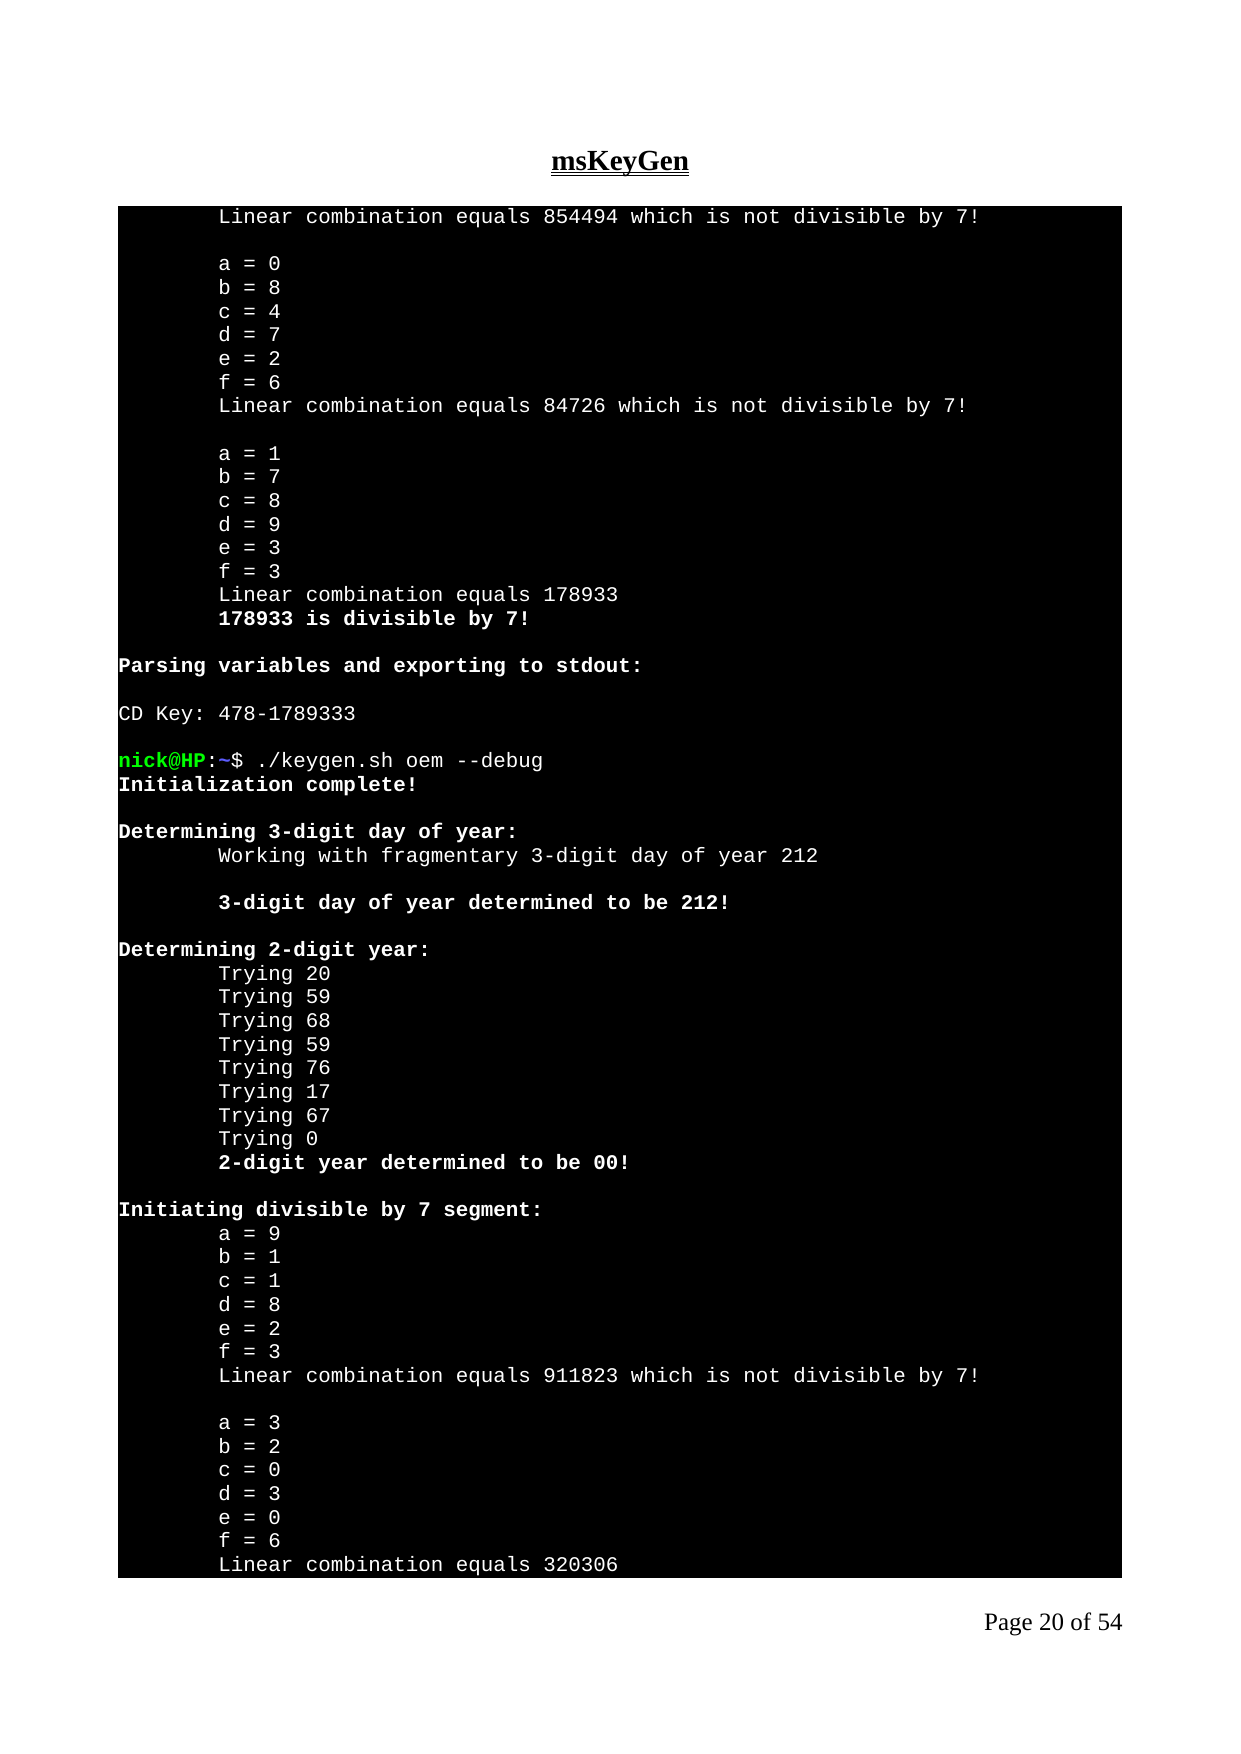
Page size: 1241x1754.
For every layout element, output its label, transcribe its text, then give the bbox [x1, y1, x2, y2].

text Trying 17 [118, 1081, 1122, 1105]
text f = 3 [118, 1341, 1122, 1365]
text nick@HP:~$ ./keygen.sh oem --debug [118, 750, 1122, 774]
text Trying 59 [118, 1034, 1122, 1057]
text f = 3 [118, 561, 1122, 584]
text a = 1 [118, 443, 1122, 466]
text Initialization complete! [118, 774, 1122, 797]
text a = 3 [118, 1412, 1122, 1436]
text Linear combination equals 178933 [118, 584, 1122, 608]
text c = 4 [118, 301, 1122, 324]
text b = 8 [118, 277, 1122, 301]
text Linear combination equals 911823 which is not divisible by 7! [118, 1365, 1122, 1388]
text b = 7 [118, 466, 1122, 490]
text b = 1 [118, 1247, 1122, 1270]
text f = 6 [118, 372, 1122, 395]
text Trying 20 [118, 963, 1122, 986]
text b = 2 [118, 1436, 1122, 1459]
text Determining 3-digit day of year: [118, 821, 1122, 844]
text e = 2 [118, 348, 1122, 372]
text a = 9 [118, 1223, 1122, 1247]
text Trying 0 [118, 1128, 1122, 1152]
text d = 8 [118, 1294, 1122, 1317]
text e = 3 [118, 537, 1122, 561]
text 2-digit year determined to be 00! [118, 1152, 1122, 1176]
text Parsing variables and exporting to stdout: [118, 655, 1122, 679]
text d = 9 [118, 513, 1122, 537]
text Trying 67 [118, 1105, 1122, 1128]
text c = 1 [118, 1270, 1122, 1294]
text c = 0 [118, 1459, 1122, 1483]
text Determining 2-digit year: [118, 939, 1122, 963]
text 178933 is divisible by 7! [118, 608, 1122, 632]
text Trying 76 [118, 1057, 1122, 1081]
text Linear combination equals 854494 which is not divisible by 7! [118, 206, 1122, 230]
text a = 0 [118, 253, 1122, 277]
text e = 2 [118, 1317, 1122, 1341]
text Trying 68 [118, 1010, 1122, 1034]
text CD Key: 478-1789333 [118, 703, 1122, 726]
text d = 7 [118, 324, 1122, 348]
text Linear combination equals 320306 [118, 1554, 1122, 1578]
text Initiating divisible by 7 segment: [118, 1199, 1122, 1223]
text Working with fragmentary 3-digit day of year 212 [118, 844, 1122, 868]
text c = 8 [118, 490, 1122, 513]
text Linear combination equals 84726 which is not divisible by 7! [118, 395, 1122, 419]
text 3-digit day of year determined to be 212! [118, 892, 1122, 916]
text e = 0 [118, 1507, 1122, 1530]
text d = 3 [118, 1483, 1122, 1507]
text f = 6 [118, 1530, 1122, 1554]
text Trying 59 [118, 986, 1122, 1010]
